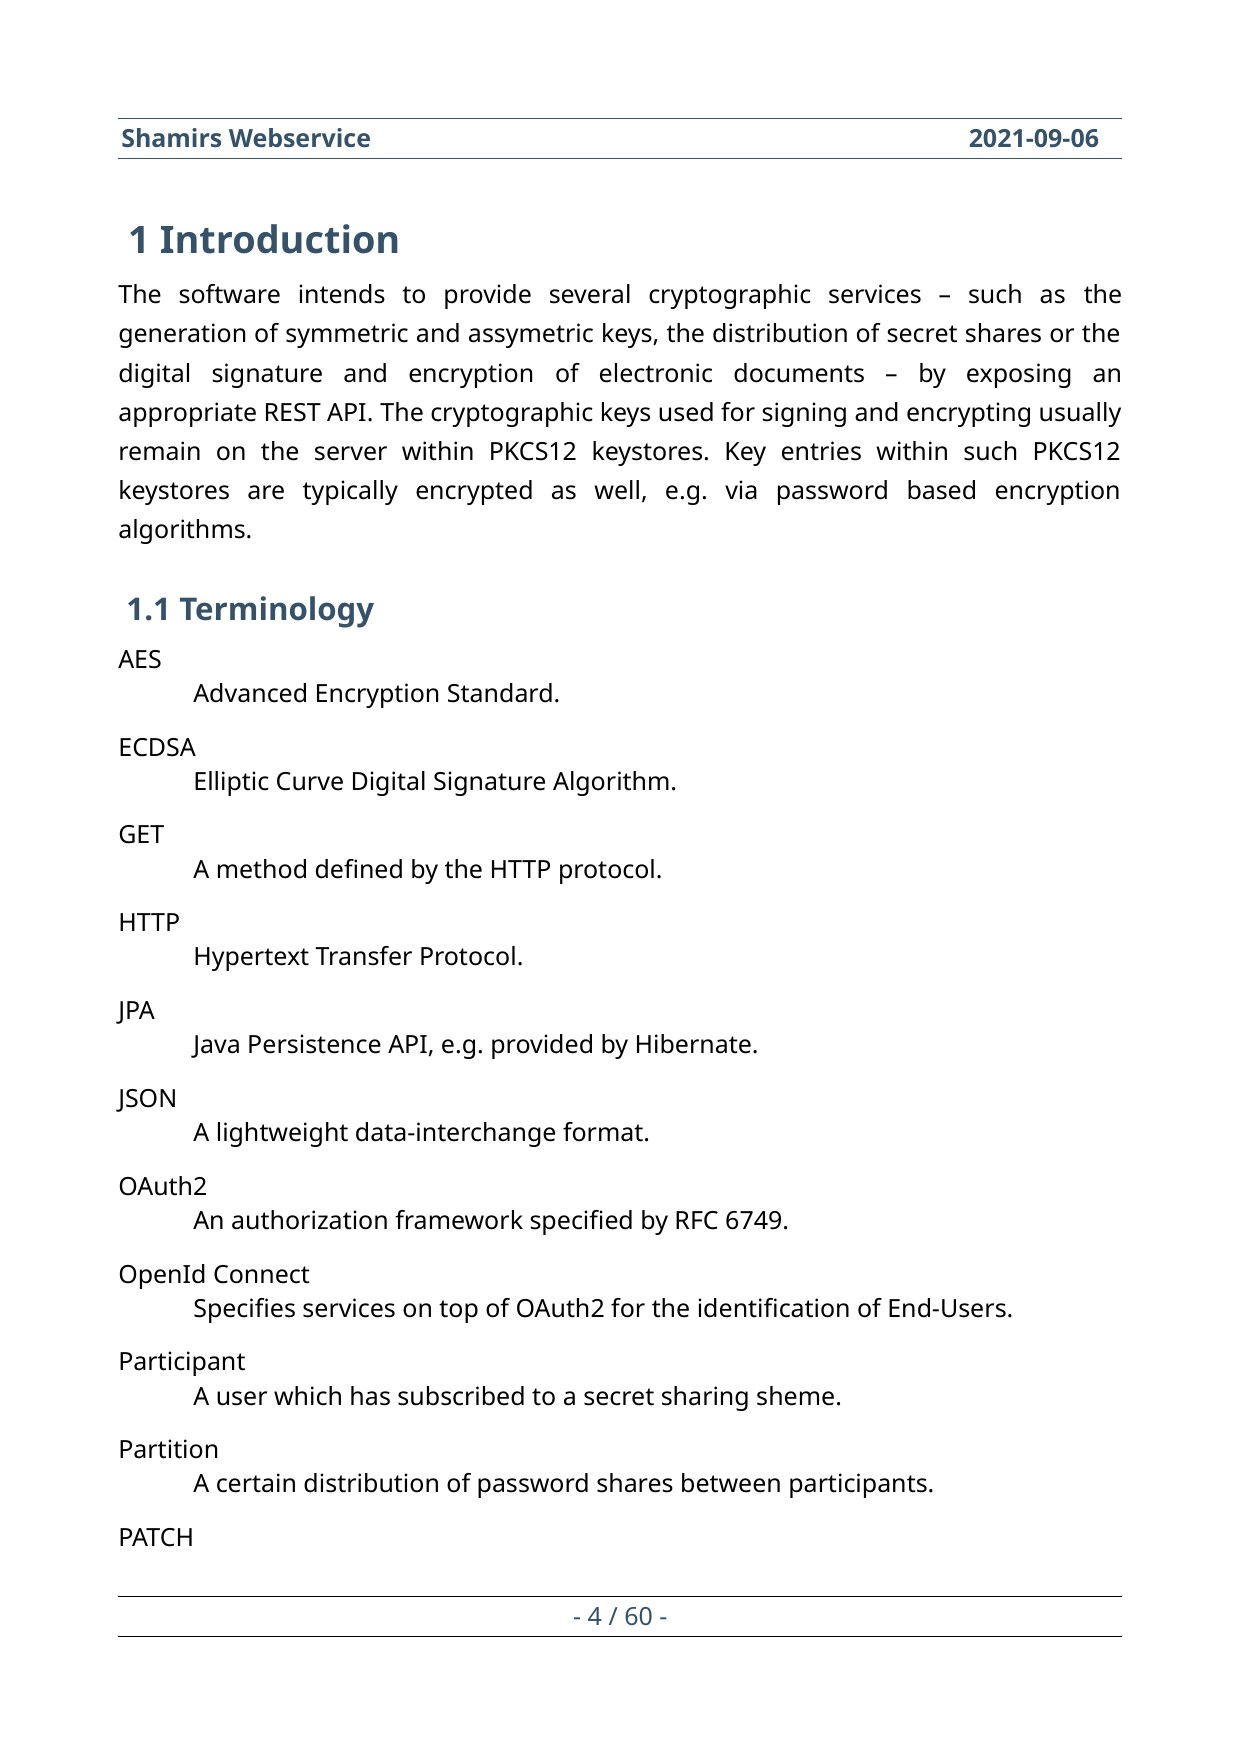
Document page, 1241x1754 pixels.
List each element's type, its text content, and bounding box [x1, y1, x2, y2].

text The software intends to provide several cryptographic services – such as the generation of symmetric and assymetric keys, the distribution of secret shares or the digital signature and encryption of electronic documents – by exposing an appropriate REST API. The cryptographic keys used for signing and encrypting usually remain on the server within PKCS12 keystores. Key entries within such PKCS12 keystores are typically encrypted as well, e.g. via password based encryption algorithms. [118, 277, 1122, 546]
text ECDSA [118, 729, 1122, 763]
text GET [118, 817, 1122, 851]
text Advanced Encryption Standard. [118, 676, 1122, 710]
text A method defined by the HTTP protocol. [118, 851, 1122, 885]
text Hypertext Transfer Protocol. [118, 939, 1122, 973]
text A lightweight data-interchange format. [118, 1115, 1122, 1149]
text A user which has subscribed to a secret sharing sheme. [118, 1378, 1122, 1412]
text An authorization framework specified by RFC 6749. [118, 1202, 1122, 1237]
text OAuth2 [118, 1168, 1122, 1202]
text Elliptic Curve Digital Signature Algorithm. [118, 763, 1122, 797]
text Java Persistence API, e.g. provided by Hibernate. [118, 1027, 1122, 1061]
text Participant [118, 1344, 1122, 1378]
text JSON [118, 1081, 1122, 1115]
text HTTP [118, 905, 1122, 939]
text Specifies services on top of OAuth2 for the identification of End-Users. [118, 1290, 1122, 1324]
text AES [118, 642, 1122, 676]
text A certain distribution of password shares between participants. [118, 1466, 1122, 1500]
subtitle Terminology [118, 586, 1122, 629]
text Partition [118, 1432, 1122, 1466]
text JPA [118, 993, 1122, 1027]
subtitle Introduction [118, 213, 1122, 264]
text OpenId Connect [118, 1256, 1122, 1290]
text PATCH [118, 1520, 1122, 1554]
